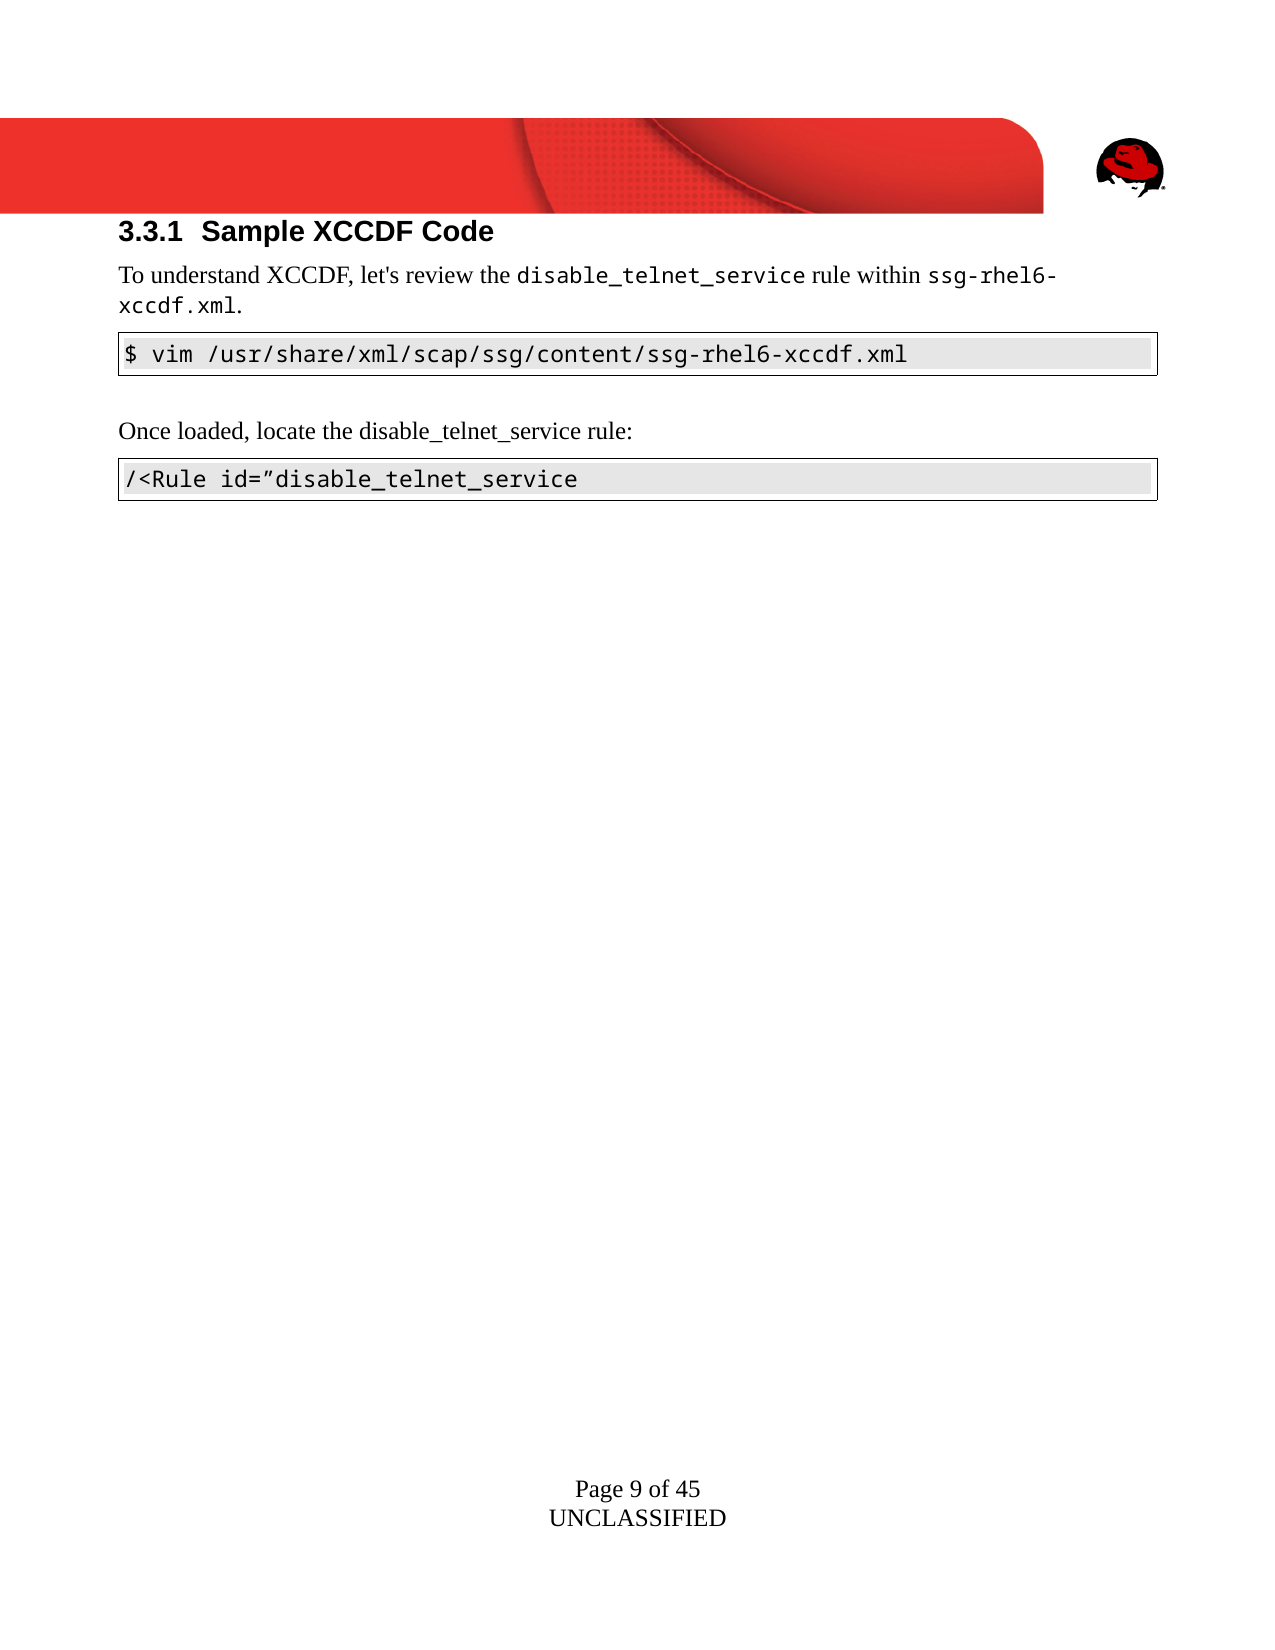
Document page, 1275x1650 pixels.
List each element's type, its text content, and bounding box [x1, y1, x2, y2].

text To understand XCCDF, let's review the disable_telnet_service rule within ssg-rhel6-xccdf.xml. [118, 260, 1157, 319]
subtitle Sample XCCDF Code [118, 214, 1157, 247]
table_header /<Rule id=”disable_telnet_service [119, 459, 1157, 500]
picture [0, 118, 1170, 214]
text Once loaded, locate the disable_telnet_service rule: [118, 416, 1157, 445]
table_header $ vim /usr/share/xml/scap/ssg/content/ssg-rhel6-xccdf.xml [119, 333, 1157, 375]
